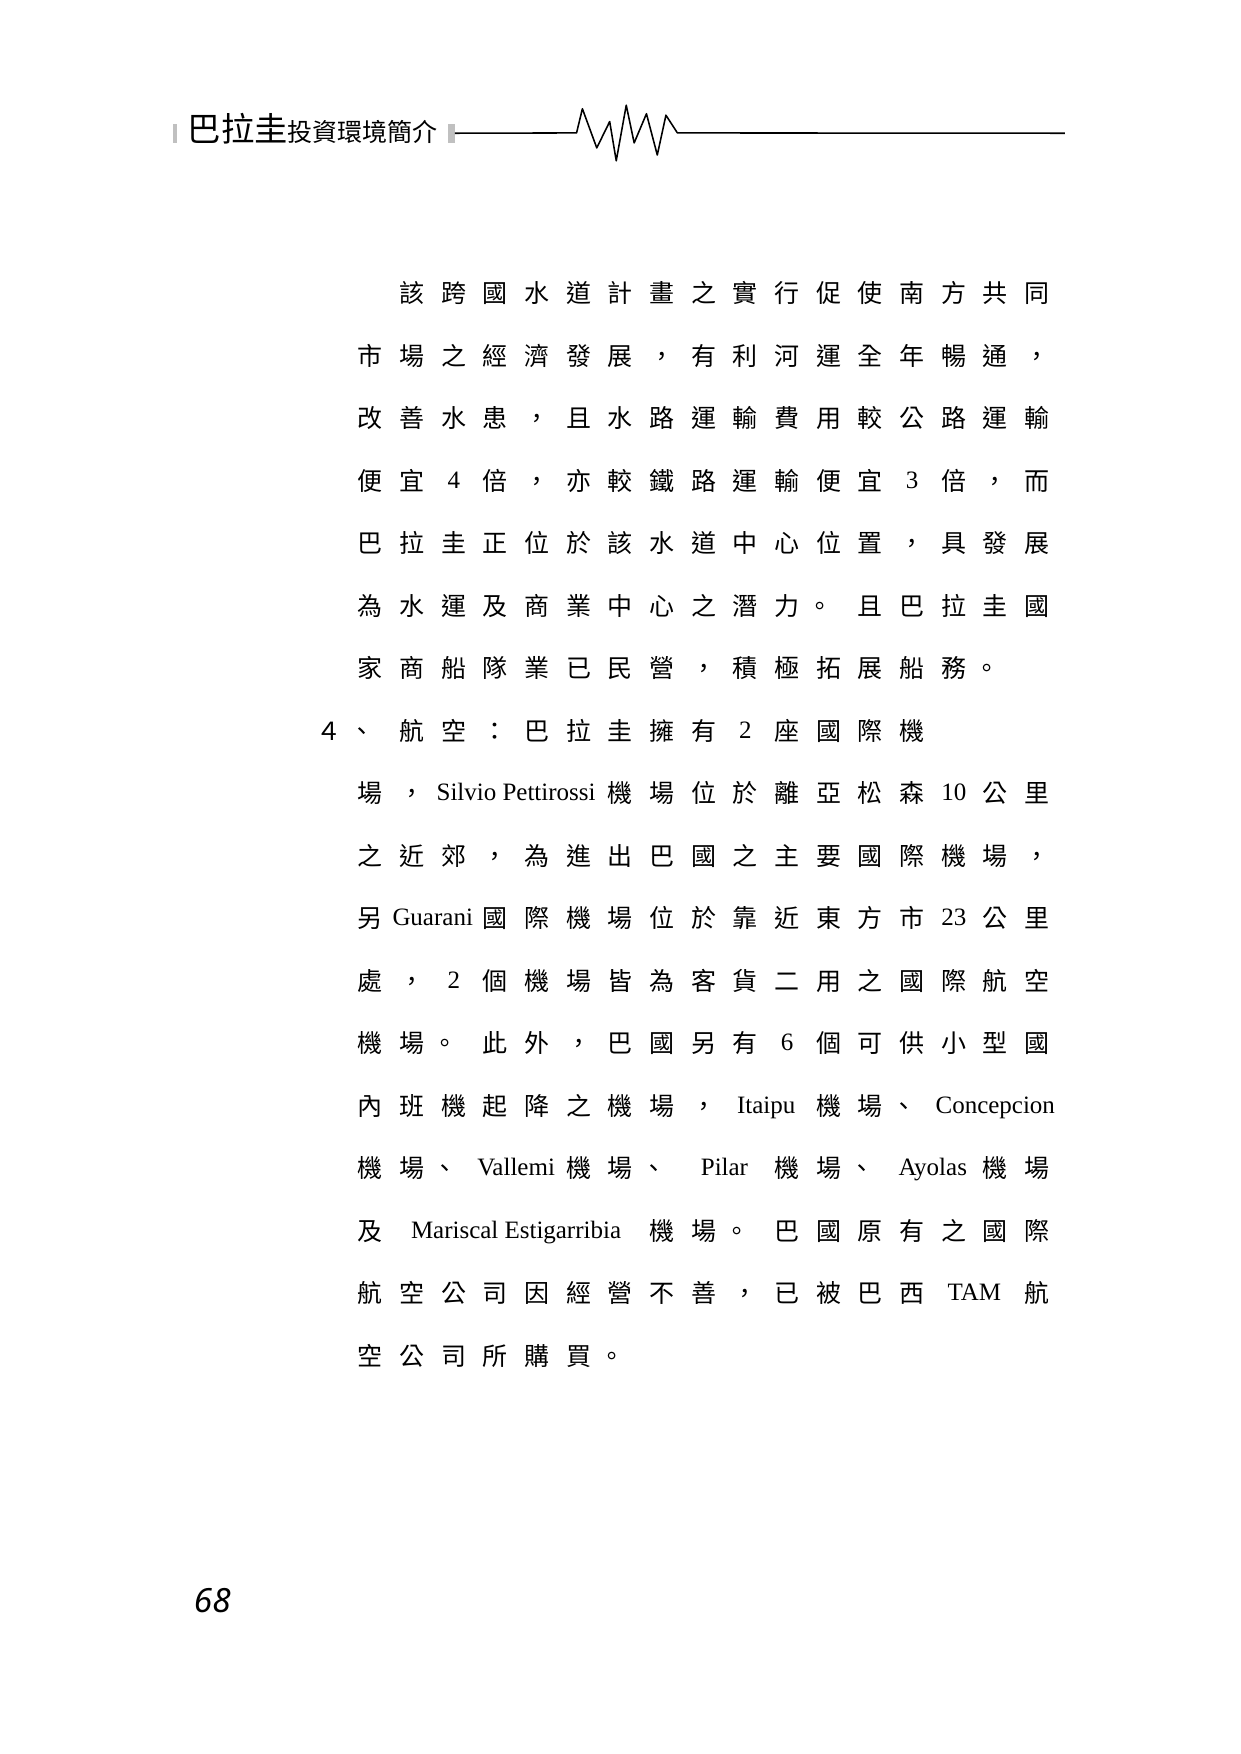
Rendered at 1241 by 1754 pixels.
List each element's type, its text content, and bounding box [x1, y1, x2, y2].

text 該跨國水道計畫之實行促使南方共同市場之經濟發展，有利河運全年暢通，改善水患，且水路運輸費用較公路運輸便宜4倍，亦較鐵路運輸便宜3倍，而巴拉圭正位於該水道中心位置，具發展為水運及商業中心之潛力。且巴拉圭國家商船隊業已民營，積極拓展船務。 [330, 250, 1058, 688]
text ４、航空：巴拉圭擁有2座國際機場，Silvio Pettirossi機場位於離亞松森10公里之近郊，為進出巴國之主要國際機場，另Guarani國際機場位於靠近東方市23公里處，2個機場皆為客貨二用之國際航空機場。此外，巴國另有6個可供小型國內班機起降之機場，Itaipu機場、Concepcion機場、Vallemi機場、Pilar機場、Ayolas機場及Mariscal Estigarribia機場。巴國原有之國際航空公司因經營不善，已被巴西TAM航空公司所購買。 [281, 688, 1058, 1375]
